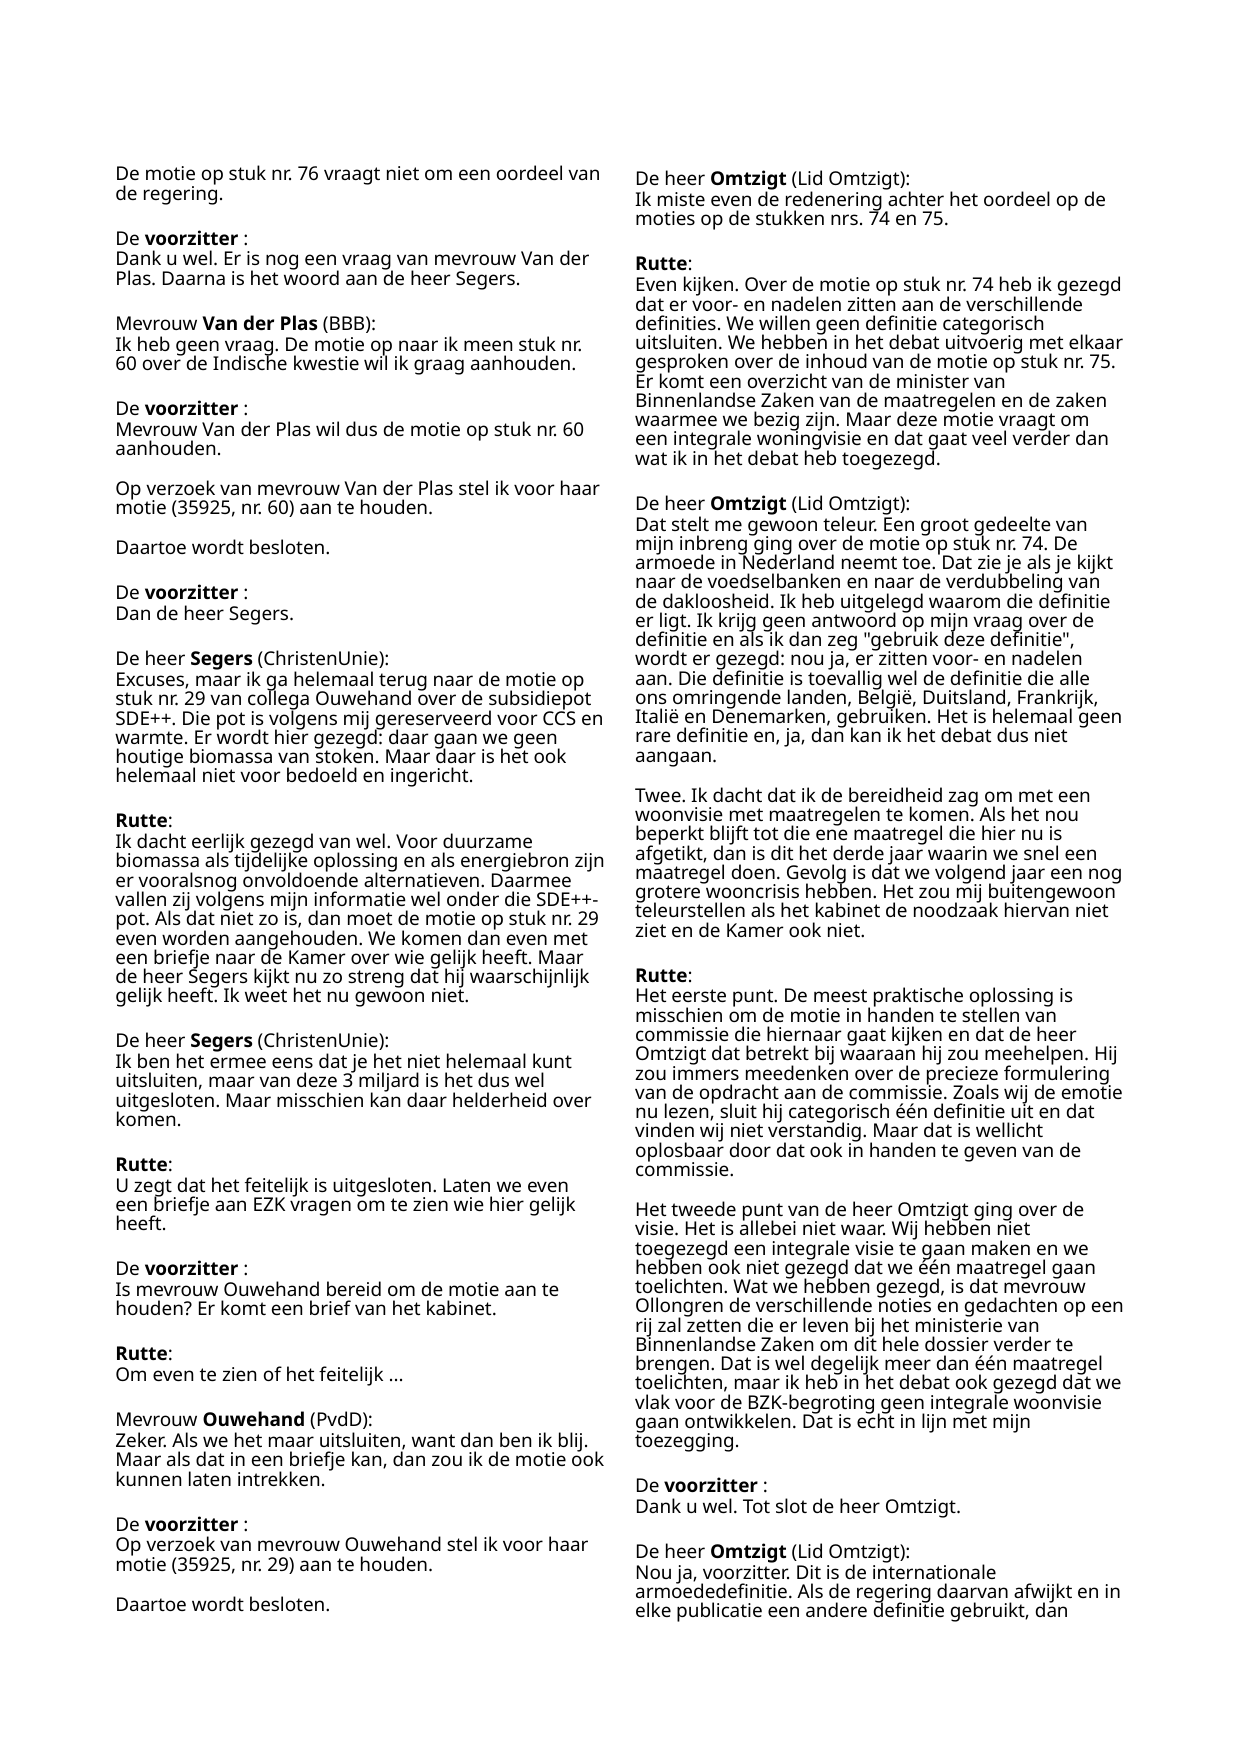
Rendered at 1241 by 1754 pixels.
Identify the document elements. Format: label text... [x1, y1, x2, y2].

text Het tweede punt van de heer Omtzigt ging over de visie. Het is allebei niet waar. Wij hebben niet toegezegd een integrale visie te gaan maken en we hebben ook niet gezegd dat we één maatregel gaan toelichten. Wat we hebben gezegd, is dat mevrouw Ollongren de verschillende noties en gedachten op een rij zal zetten die er leven bij het ministerie van Binnenlandse Zaken om dit hele dossier verder te brengen. Dat is wel degelijk meer dan één maatregel toelichten, maar ik heb in het debat ook gezegd dat we vlak voor de BZK-begroting geen integrale woonvisie gaan ontwikkelen. Dat is echt in lijn met mijn toezegging. [635, 1201, 1125, 1451]
text De heer Segers (ChristenUnie): [115, 645, 605, 671]
text Dan de heer Segers. [115, 605, 605, 624]
text Rutte: [635, 962, 1125, 987]
text Twee. Ik dacht dat ik de bereidheid zag om met een woonvisie met maatregelen te komen. Als het nou beperkt blijft tot die ene maatregel die hier nu is afgetikt, dan is dit het derde jaar waarin we snel een maatregel doen. Gevolg is dat we volgend jaar een nog grotere wooncrisis hebben. Het zou mij buitengewoon teleurstellen als het kabinet de noodzaak hiervan niet ziet en de Kamer ook niet. [635, 787, 1125, 941]
text Dat stelt me gewoon teleur. Een groot gedeelte van mijn inbreng ging over de motie op stuk nr. 74. De armoede in Nederland neemt toe. Dat zie je als je kijkt naar de voedselbanken en naar de verdubbeling van de dakloosheid. Ik heb uitgelegd waarom die definitie er ligt. Ik krijg geen antwoord op mijn vraag over de definitie en als ik dan zeg "gebruik deze definitie", wordt er gezegd: nou ja, er zitten voor- en nadelen aan. Die definitie is toevallig wel de definitie die alle ons omringende landen, België, Duitsland, Frankrijk, Italië en Denemarken, gebruiken. Het is helemaal geen rare definitie en, ja, dan kan ik het debat dus niet aangaan. [635, 516, 1125, 766]
text De motie op stuk nr. 76 vraagt niet om een oordeel van de regering. [115, 165, 605, 204]
text Om even te zien of het feitelijk ... [115, 1366, 605, 1386]
text Het eerste punt. De meest praktische oplossing is misschien om de motie in handen te stellen van commissie die hiernaar gaat kijken en dat de heer Omtzigt dat betrekt bij waaraan hij zou meehelpen. Hij zou immers meedenken over de precieze formulering van de opdracht aan de commissie. Zoals wij de emotie nu lezen, sluit hij categorisch één definitie uit en dat vinden wij niet verstandig. Maar dat is wellicht oplosbaar door dat ook in handen te geven van de commissie. [635, 987, 1125, 1180]
text Even kijken. Over de motie op stuk nr. 74 heb ik gezegd dat er voor- en nadelen zitten aan de verschillende definities. We willen geen definitie categorisch uitsluiten. We hebben in het debat uitvoerig met elkaar gesproken over de inhoud van de motie op stuk nr. 75. Er komt een overzicht van de minister van Binnenlandse Zaken van de maatregelen en de zaken waarmee we bezig zijn. Maar deze motie vraagt om een integrale woningvisie en dat gaat veel verder dan wat ik in het debat heb toegezegd. [635, 276, 1125, 469]
text Op verzoek van mevrouw Van der Plas stel ik voor haar motie (35925, nr. 60) aan te houden. [115, 480, 605, 518]
text De heer Omtzigt (Lid Omtzigt): [635, 165, 1125, 191]
text Is mevrouw Ouwehand bereid om de motie aan te houden? Er komt een brief van het kabinet. [115, 1281, 605, 1320]
text Dank u wel. Er is nog een vraag van mevrouw Van der Plas. Daarna is het woord aan de heer Segers. [115, 250, 605, 289]
text Ik dacht eerlijk gezegd van wel. Voor duurzame biomassa als tijdelijke oplossing en als energiebron zijn er vooralsnog onvoldoende alternatieven. Daarmee vallen zij volgens mijn informatie wel onder die SDE++-pot. Als dat niet zo is, dan moet de motie op stuk nr. 29 even worden aangehouden. We komen dan even met een briefje naar de Kamer over wie gelijk heeft. Maar de heer Segers kijkt nu zo streng dat hij waarschijnlijk gelijk heeft. Ik weet het nu gewoon niet. [115, 833, 605, 1007]
text Daartoe wordt besloten. [115, 1596, 605, 1615]
text Nou ja, voorzitter. Dit is de internationale armoededefinitie. Als de regering daarvan afwijkt en in elke publicatie een andere definitie gebruikt, dan [635, 1564, 1125, 1622]
text Excuses, maar ik ga helemaal terug naar de motie op stuk nr. 29 van collega Ouwehand over de subsidiepot SDE++. Die pot is volgens mij gereserveerd voor CCS en warmte. Er wordt hier gezegd: daar gaan we geen houtige biomassa van stoken. Maar daar is het ook helemaal niet voor bedoeld en ingericht. [115, 671, 605, 787]
text Ik ben het ermee eens dat je het niet helemaal kunt uitsluiten, maar van deze 3 miljard is het dus wel uitgesloten. Maar misschien kan daar helderheid over komen. [115, 1053, 605, 1130]
text De voorzitter : [635, 1472, 1125, 1498]
text De heer Segers (ChristenUnie): [115, 1027, 605, 1053]
text De heer Omtzigt (Lid Omtzigt): [635, 1538, 1125, 1564]
text Ik heb geen vraag. De motie op naar ik meen stuk nr. 60 over de Indische kwestie wil ik graag aanhouden. [115, 336, 605, 374]
text Dank u wel. Tot slot de heer Omtzigt. [635, 1498, 1125, 1517]
text Mevrouw Ouwehand (PvdD): [115, 1406, 605, 1432]
text De voorzitter : [115, 1255, 605, 1281]
text Mevrouw Van der Plas (BBB): [115, 310, 605, 336]
text De voorzitter : [115, 579, 605, 605]
text Ik miste even de redenering achter het oordeel op de moties op de stukken nrs. 74 en 75. [635, 191, 1125, 230]
text De heer Omtzigt (Lid Omtzigt): [635, 490, 1125, 516]
text Rutte: [115, 1341, 605, 1366]
text U zegt dat het feitelijk is uitgesloten. Laten we even een briefje aan EZK vragen om te zien wie hier gelijk heeft. [115, 1177, 605, 1234]
text Rutte: [115, 1151, 605, 1177]
text De voorzitter : [115, 1511, 605, 1536]
text De voorzitter : [115, 225, 605, 250]
text Daartoe wordt besloten. [115, 539, 605, 558]
text Rutte: [635, 251, 1125, 276]
text Zeker. Als we het maar uitsluiten, want dan ben ik blij. Maar als dat in een briefje kan, dan zou ik de motie ook kunnen laten intrekken. [115, 1432, 605, 1490]
text Mevrouw Van der Plas wil dus de motie op stuk nr. 60 aanhouden. [115, 421, 605, 459]
text Op verzoek van mevrouw Ouwehand stel ik voor haar motie (35925, nr. 29) aan te houden. [115, 1536, 605, 1575]
text Rutte: [115, 807, 605, 833]
text De voorzitter : [115, 395, 605, 421]
